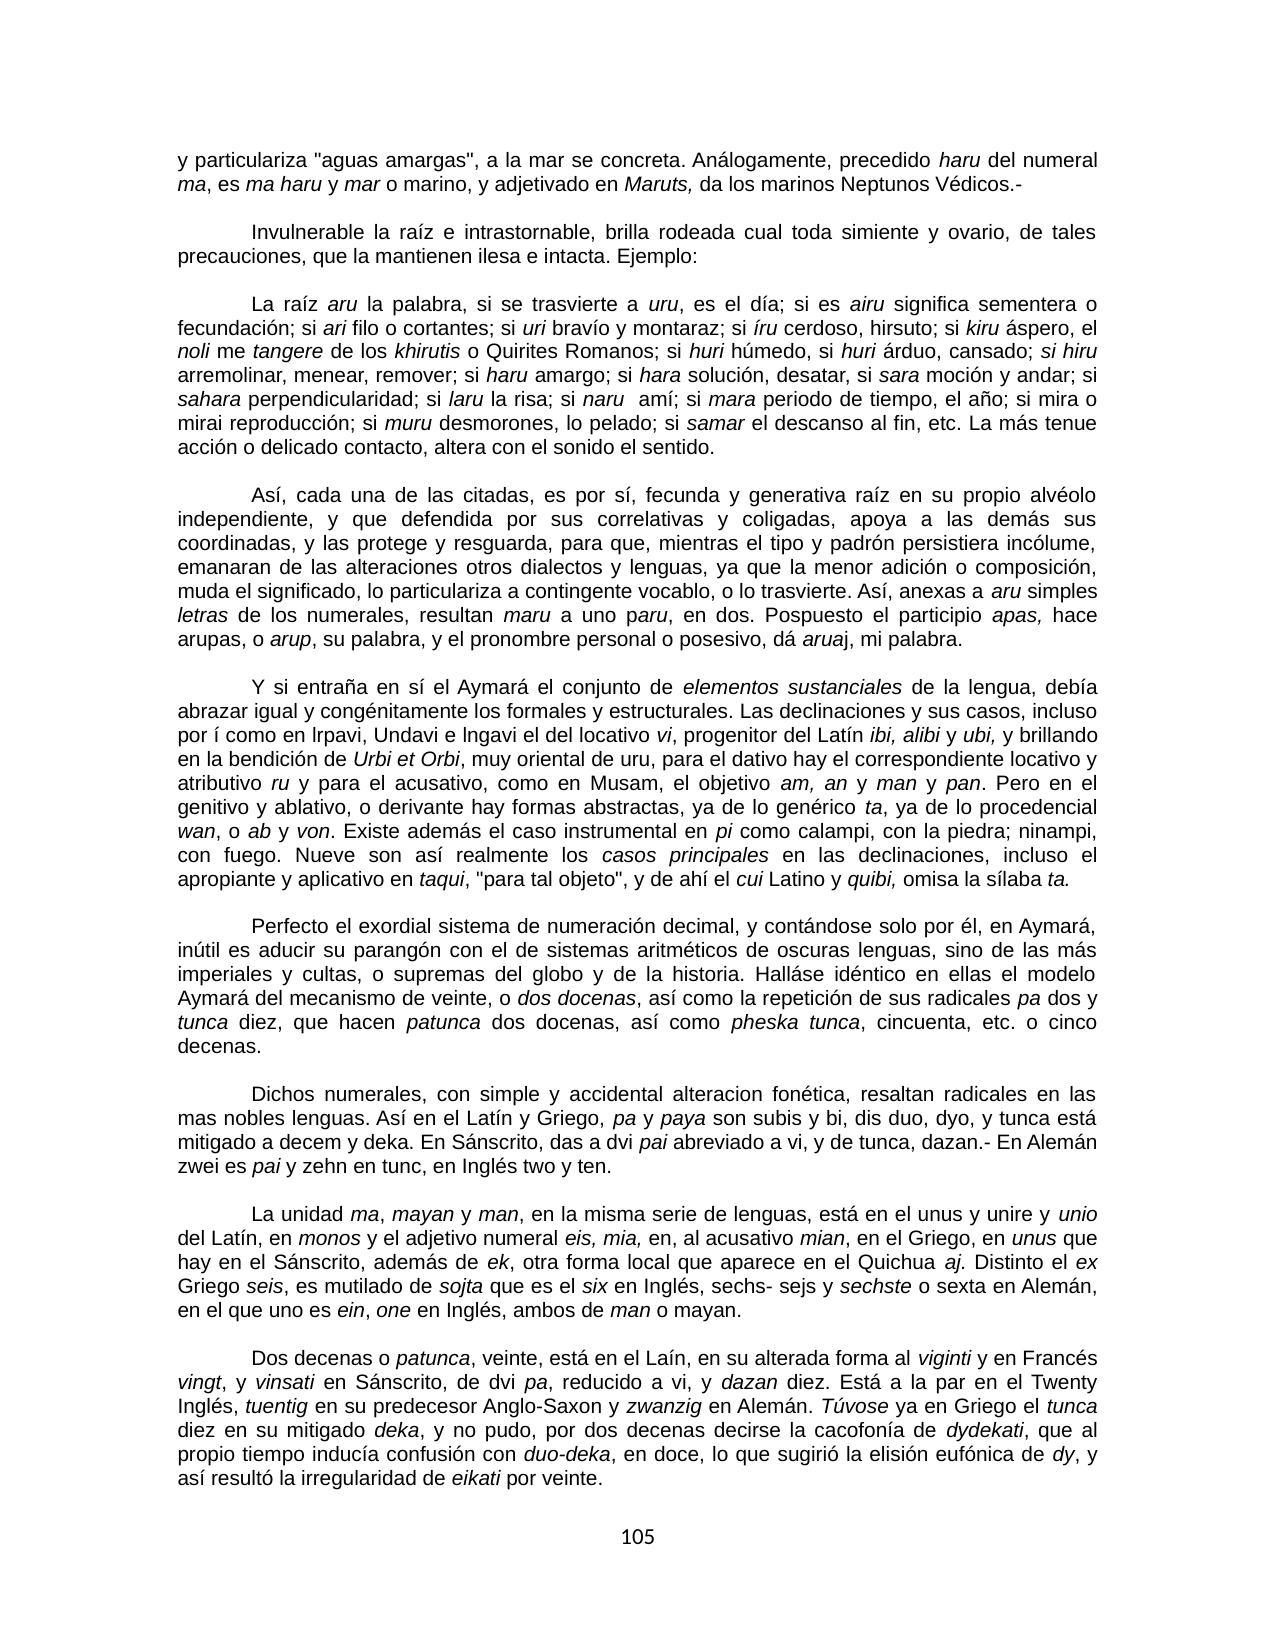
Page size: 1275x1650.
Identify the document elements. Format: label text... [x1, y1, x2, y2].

text Dichos numerales, con simple y accidental alteracion fonética, resaltan radicales en las mas nobles lenguas. Así en el Latín y Griego, pa y paya son subis y bi, dis duo, dyo, y tunca está mitigado a decem y deka. En Sánscrito, das a dvi pai abreviado a vi, y de tunca, dazan.- En Alemán zwei es pai y zehn en tunc, en Inglés two y ten. [177, 1082, 1098, 1178]
text Invulnerable la raíz e intrastornable, brilla rodeada cual toda simiente y ovario, de tales precauciones, que la mantienen ilesa e intacta. Ejemplo: [177, 219, 1098, 267]
text Así, cada una de las citadas, es por sí, fecunda y generativa raíz en su propio alvéolo independiente, y que defendida por sus correlativas y coligadas, apoya a las demás sus coordinadas, y las protege y resguarda, para que, mientras el tipo y padrón persistiera incólume, emanaran de las alteraciones otros dialectos y lenguas, ya que la menor adición o composición, muda el significado, lo particulariza a contingente vocablo, o lo trasvierte. Así, anexas a aru simples letras de los numerales, resultan maru a uno paru, en dos. Pospuesto el participio apas, hace arupas, o arup, su palabra, y el pronombre personal o posesivo, dá aruaj, mi palabra. [177, 483, 1098, 651]
text Dos decenas o patunca, veinte, está en el Laín, en su alterada forma al viginti y en Francés vingt, y vinsati en Sánscrito, de dvi pa, reducido a vi, y dazan diez. Está a la par en el Twenty Inglés, tuentig en su predecesor Anglo-Saxon y zwanzig en Alemán. Túvose ya en Griego el tunca diez en su mitigado deka, y no pudo, por dos decenas decirse la cacofonía de dydekati, que al propio tiempo inducía confusión con duo-deka, en doce, lo que sugirió la elisión eufónica de dy, y así resultó la irregularidad de eikati por veinte. [177, 1346, 1098, 1489]
text y particulariza "aguas amargas", a la mar se concreta. Análogamente, precedido haru del numeral ma, es ma haru y mar o marino, y adjetivado en Maruts, da los marinos Neptunos Védicos.- [177, 148, 1098, 196]
text La raíz aru la palabra, si se trasvierte a uru, es el día; si es airu significa sementera o fecundación; si ari filo o cortantes; si uri bravío y montaraz; si íru cerdoso, hirsuto; si kiru áspero, el noli me tangere de los khirutis o Quirites Romanos; si huri húmedo, si huri árduo, cansado; si hiru arremolinar, menear, remover; si haru amargo; si hara solución, desatar, si sara moción y andar; si sahara perpendicularidad; si laru la risa; si naru amí; si mara periodo de tiempo, el año; si mira o mirai reproducción; si muru desmorones, lo pelado; si samar el descanso al fin, etc. La más tenue acción o delicado contacto, altera con el sonido el sentido. [177, 291, 1098, 459]
text La unidad ma, mayan y man, en la misma serie de lenguas, está en el unus y unire y unio del Latín, en monos y el adjetivo numeral eis, mia, en, al acusativo mian, en el Griego, en unus que hay en el Sánscrito, además de ek, otra forma local que aparece en el Quichua aj. Distinto el ex Griego seis, es mutilado de sojta que es el six en Inglés, sechs- sejs y sechste o sexta en Alemán, en el que uno es ein, one en Inglés, ambos de man o mayan. [177, 1202, 1098, 1322]
text Y si entraña en sí el Aymará el conjunto de elementos sustanciales de la lengua, debía abrazar igual y congénitamente los formales y estructurales. Las declinaciones y sus casos, incluso por í como en lrpavi, Undavi e lngavi el del locativo vi, progenitor del Latín ibi, alibi y ubi, y brillando en la bendición de Urbi et Orbi, muy oriental de uru, para el dativo hay el correspondiente locativo y atributivo ru y para el acusativo, como en Musam, el objetivo am, an y man y pan. Pero en el genitivo y ablativo, o derivante hay formas abstractas, ya de lo genérico ta, ya de lo procedencial wan, o ab y von. Existe además el caso instrumental en pi como calampi, con la piedra; ninampi, con fuego. Nueve son así realmente los casos principales en las declinaciones, incluso el apropiante y aplicativo en taqui, "para tal objeto", y de ahí el cui Latino y quibi, omisa la sílaba ta. [177, 675, 1098, 890]
text Perfecto el exordial sistema de numeración decimal, y contándose solo por él, en Aymará, inútil es aducir su parangón con el de sistemas aritméticos de oscuras lenguas, sino de las más imperiales y cultas, o supremas del globo y de la historia. Halláse idéntico en ellas el modelo Aymará del mecanismo de veinte, o dos docenas, así como la repetición de sus radicales pa dos y tunca diez, que hacen patunca dos docenas, así como pheska tunca, cincuenta, etc. o cinco decenas. [177, 914, 1098, 1058]
